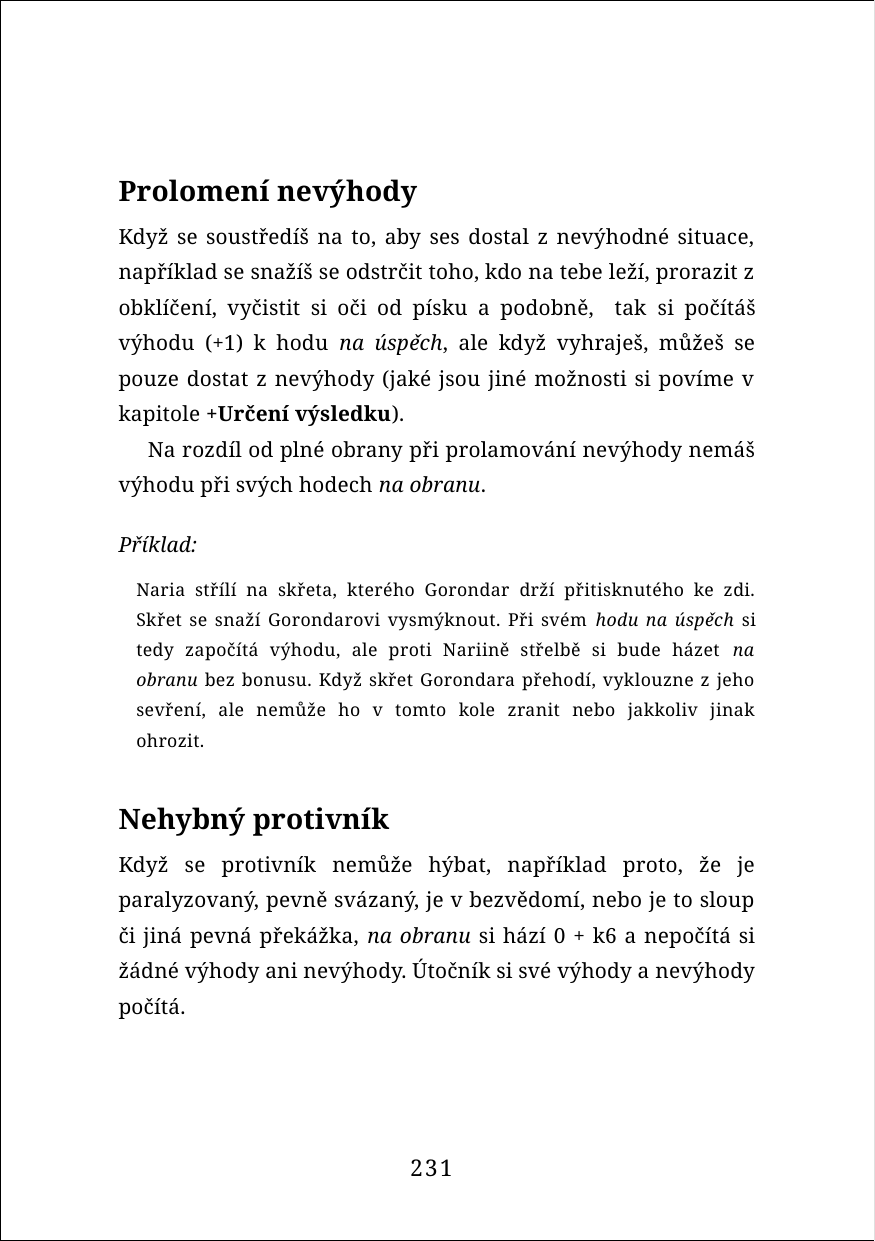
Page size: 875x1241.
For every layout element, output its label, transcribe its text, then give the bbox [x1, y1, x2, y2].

subtitle Prolomení nevýhody [118, 172, 756, 210]
subtitle Nehybný protivník [118, 799, 756, 838]
text Když se soustředíš na to, aby ses dostal z nevýhodné situace, například se snažíš se odstrčit toho, kdo na tebe leží, prorazit z obklíčení, vyčistit si oči od písku a podobně, tak si počítáš výhodu (+1) k hodu na úspěch, ale když vyhraješ, můžeš se pouze dostat z nevýhody (jaké jsou jiné možnosti si povíme v kapitole +Určení výsledku). Na rozdíl od plné obrany při prolamování nevýhody nemáš výhodu při svých hodech na obranu. [118, 222, 756, 499]
text Když se protivník nemůže hýbat, například proto, že je paralyzovaný, pevně svázaný, je v bezvědomí, nebo je to sloup či jiná pevná překážka, na obranu si hází 0 + k6 a nepočítá si žádné výhody ani nevýhody. Útočník si své výhody a nevýhody počítá. [118, 850, 756, 1020]
text Naria střílí na skřeta, kterého Gorondar drží přitisknutého ke zdi. Skřet se snaží Gorondarovi vysmýknout. Při svém hodu na úspěch si tedy započítá výhodu, ale proti Nariině střelbě si bude házet na obranu bez bonusu. Když skřet Gorondara přehodí, vyklouzne z jeho sevření, ale nemůže ho v tomto kole zranit nebo jakkoliv jinak ohrozit. [136, 577, 756, 752]
text Příklad: [118, 530, 756, 558]
